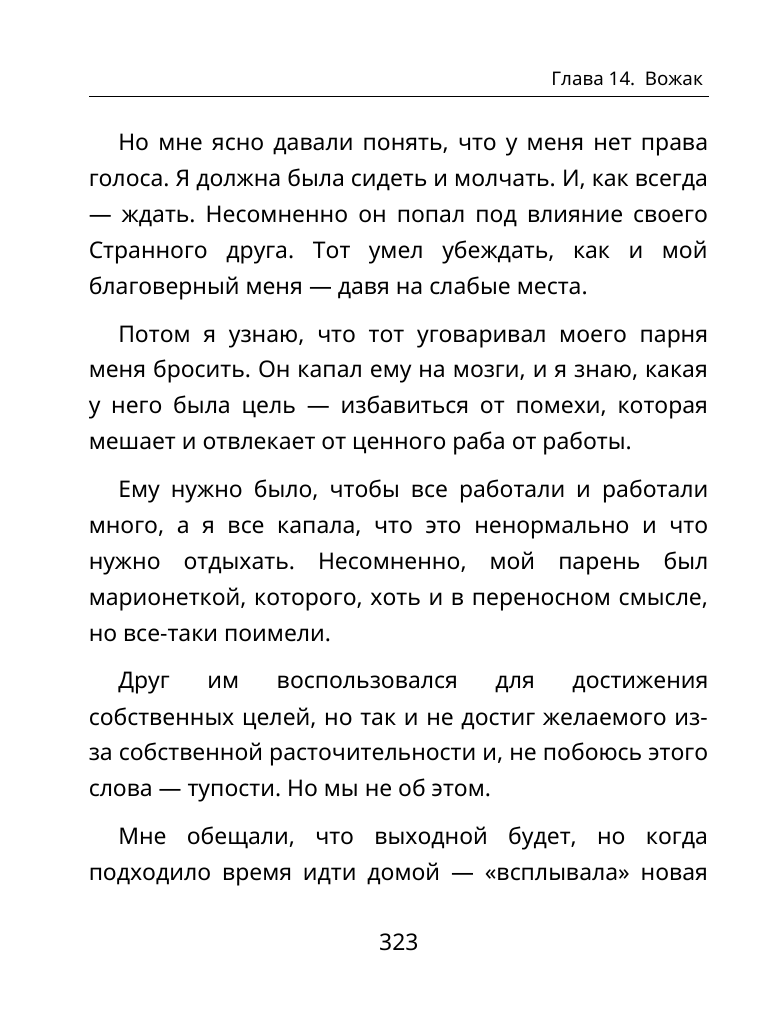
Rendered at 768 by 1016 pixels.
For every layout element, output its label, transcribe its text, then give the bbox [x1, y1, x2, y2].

text Но мне ясно давали понять, что у меня нет права голоса. Я должна была сидеть и молчать. И, как всегда — ждать. Несомненно он попал под влияние своего Странного друга. Тот умел убеждать, как и мой благоверный меня — давя на слабые места. [88, 126, 709, 301]
text Друг им воспользовался для достижения собственных целей, но так и не достиг желаемого из-за собственной расточительности и, не побоюсь этого слова — тупости. Но мы не об этом. [88, 664, 709, 803]
text Мне обещали, что выходной будет, но когда подходило время идти домой — «всплывала» новая [88, 820, 709, 887]
text Ему нужно было, чтобы все работали и работали много, а я все капала, что это ненормально и что нужно отдыхать. Несомненно, мой парень был марионеткой, которого, хоть и в переносном смысле, но все-таки поимели. [88, 473, 709, 648]
text Потом я узнаю, что тот уговаривал моего парня меня бросить. Он капал ему на мозги, и я знаю, какая у него была цель — избавиться от помехи, которая мешает и отвлекает от ценного раба от работы. [88, 317, 709, 457]
